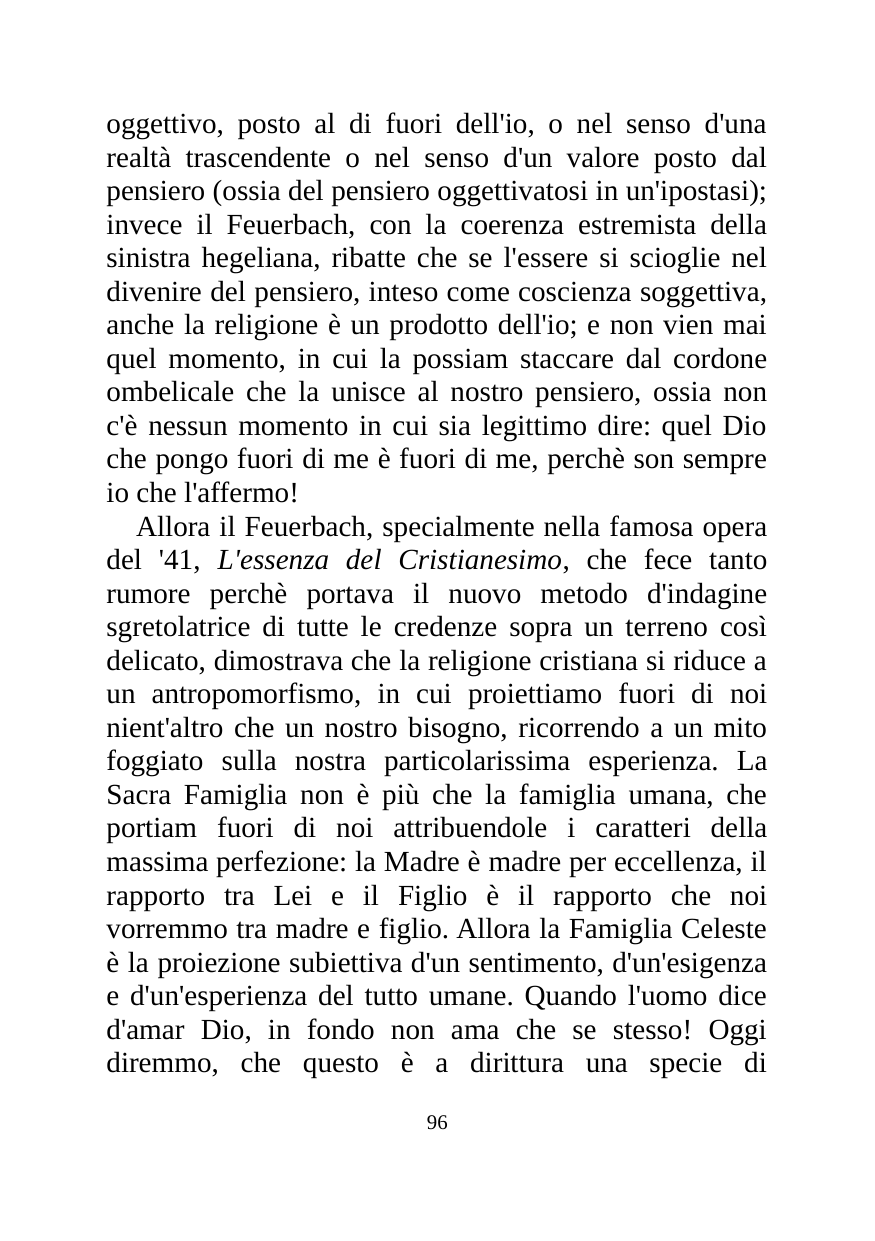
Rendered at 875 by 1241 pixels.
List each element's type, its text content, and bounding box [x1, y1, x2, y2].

text oggettivo, posto al di fuori dell'io, o nel senso d'una realtà trascendente o nel senso d'un valore posto dal pensiero (ossia del pensiero oggettivatosi in un'ipostasi); invece il Feuerbach, con la coerenza estremista della sinistra hegeliana, ribatte che se l'essere si scioglie nel divenire del pensiero, inteso come coscienza soggettiva, anche la religione è un prodotto dell'io; e non vien mai quel momento, in cui la possiam staccare dal cordone ombelicale che la unisce al nostro pensiero, ossia non c'è nessun momento in cui sia legittimo dire: quel Dio che pongo fuori di me è fuori di me, perchè son sempre io che l'affermo! [106, 106, 768, 509]
text Allora il Feuerbach, specialmente nella famosa opera del '41, L'essenza del Cristianesimo, che fece tanto rumore perchè portava il nuovo metodo d'indagine sgretolatrice di tutte le credenze sopra un terreno così delicato, dimostrava che la religione cristiana si riduce a un antropomorfismo, in cui proiettiamo fuori di noi nient'altro che un nostro bisogno, ricorrendo a un mito foggiato sulla nostra particolarissima esperienza. La Sacra Famiglia non è più che la famiglia umana, che portiam fuori di noi attribuendole i caratteri della massima perfezione: la Madre è madre per eccellenza, il rapporto tra Lei e il Figlio è il rapporto che noi vorremmo tra madre e figlio. Allora la Famiglia Celeste è la proiezione subiettiva d'un sentimento, d'un'esigenza e d'un'esperienza del tutto umane. Quando l'uomo dice d'amar Dio, in fondo non ama che se stesso! Oggi diremmo, che questo è a dirittura una specie di [106, 509, 768, 1079]
